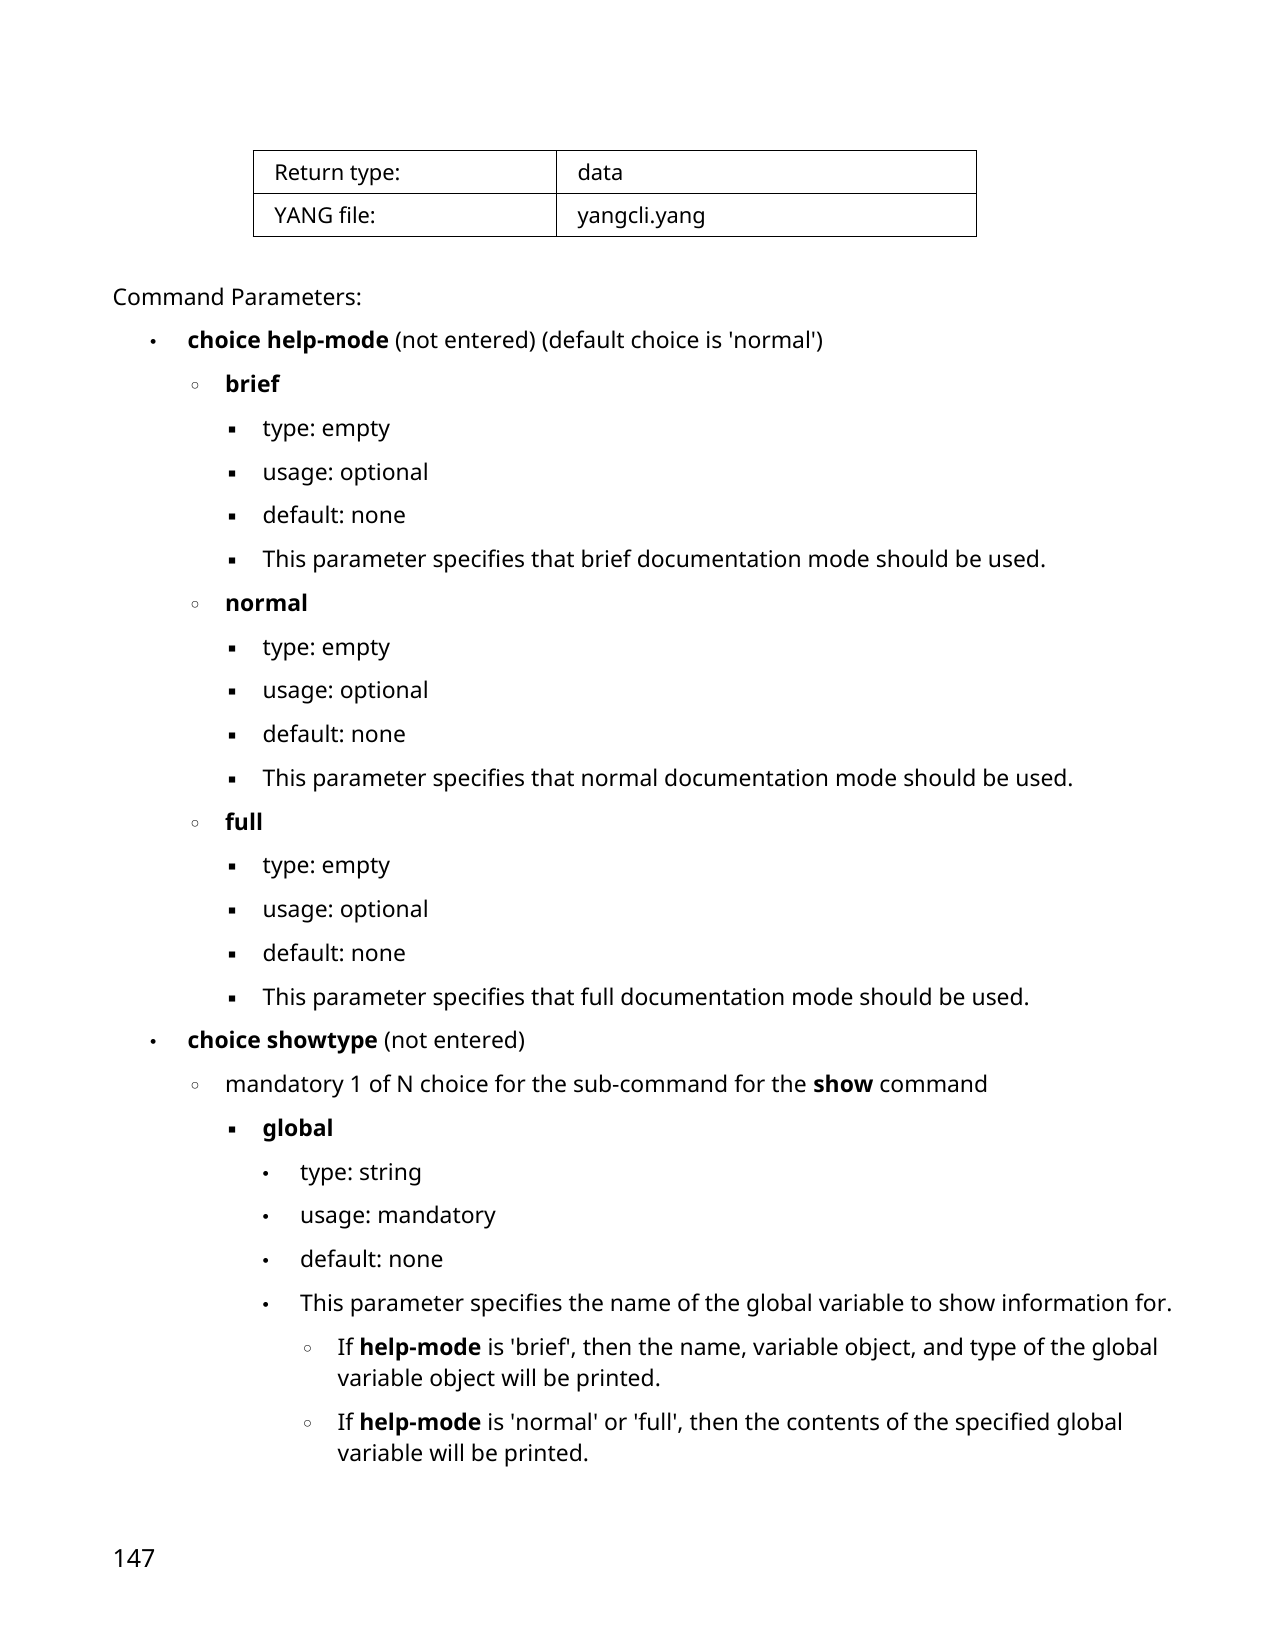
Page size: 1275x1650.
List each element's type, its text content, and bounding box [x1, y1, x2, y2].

list usage: optional [225, 674, 1200, 706]
list usage: optional [225, 893, 1200, 924]
list If help-mode is 'brief', then the name, variable object, and type of the global variable object will be printed. [300, 1331, 1200, 1393]
list brief [187, 368, 1200, 399]
list This parameter specifies the name of the global variable to show information for. [262, 1287, 1200, 1318]
table_cell YANG file: [254, 194, 556, 236]
list type: empty [225, 631, 1200, 662]
list global [225, 1112, 1200, 1143]
list usage: optional [225, 456, 1200, 487]
list choice showtype (not entered) [150, 1024, 1200, 1056]
list type: empty [225, 849, 1200, 881]
list If help-mode is 'normal' or 'full', then the contents of the specified global variable will be printed. [300, 1406, 1200, 1468]
list default: none [225, 718, 1200, 749]
list mandatory 1 of N choice for the sub-command for the show command [187, 1068, 1200, 1099]
table_cell data [557, 151, 976, 193]
list This parameter specifies that brief documentation mode should be used. [225, 543, 1200, 574]
table_cell Return type: [254, 151, 556, 193]
list This parameter specifies that normal documentation mode should be used. [225, 762, 1200, 793]
list choice help-mode (not entered) (default choice is 'normal') [150, 324, 1200, 356]
table_cell yangcli.yang [557, 194, 976, 236]
list default: none [225, 499, 1200, 531]
list usage: mandatory [262, 1199, 1200, 1231]
list default: none [225, 937, 1200, 968]
list type: string [262, 1156, 1200, 1187]
list full [187, 806, 1200, 837]
list type: empty [225, 412, 1200, 443]
list normal [187, 587, 1200, 618]
list default: none [262, 1243, 1200, 1274]
list This parameter specifies that full documentation mode should be used. [225, 981, 1200, 1012]
text Command Parameters: [112, 281, 1200, 312]
